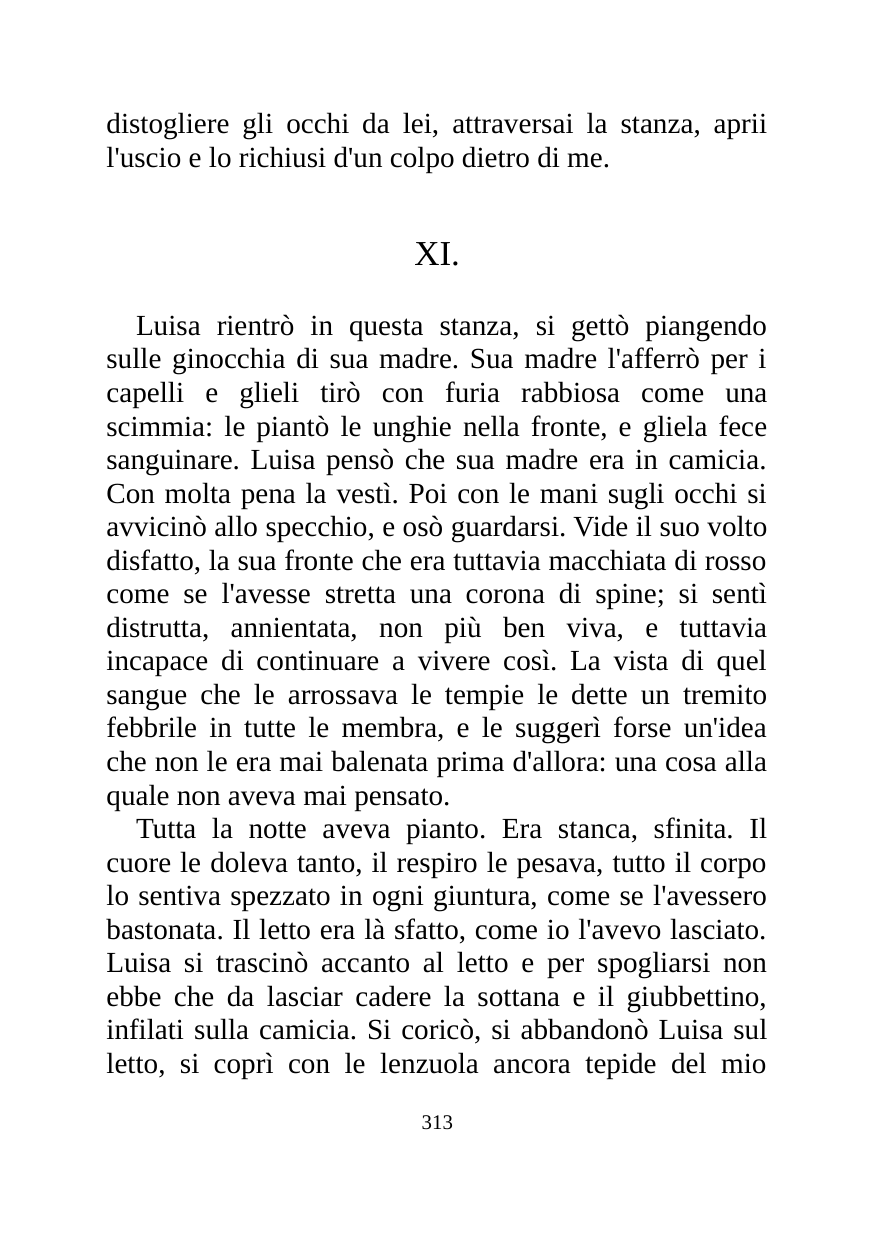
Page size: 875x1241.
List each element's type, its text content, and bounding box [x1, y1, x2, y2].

subtitle XI. [106, 232, 768, 273]
text Luisa rientrò in questa stanza, si gettò piangendo sulle ginocchia di sua madre. Sua madre l'afferrò per i capelli e glieli tirò con furia rabbiosa come una scimmia: le piantò le unghie nella fronte, e gliela fece sanguinare. Luisa pensò che sua madre era in camicia. Con molta pena la vestì. Poi con le mani sugli occhi si avvicinò allo specchio, e osò guardarsi. Vide il suo volto disfatto, la sua fronte che era tuttavia macchiata di rosso come se l'avesse stretta una corona di spine; si sentì distrutta, annientata, non più ben viva, e tuttavia incapace di continuare a vivere così. La vista di quel sangue che le arrossava le tempie le dette un tremito febbrile in tutte le membra, e le suggerì forse un'idea che non le era mai balenata prima d'allora: una cosa alla quale non aveva mai pensato. [106, 308, 768, 811]
text distogliere gli occhi da lei, attraversai la stanza, aprii l'uscio e lo richiusi d'un colpo dietro di me. [106, 106, 768, 173]
text Tutta la notte aveva pianto. Era stanca, sfinita. Il cuore le doleva tanto, il respiro le pesava, tutto il corpo lo sentiva spezzato in ogni giuntura, come se l'avessero bastonata. Il letto era là sfatto, come io l'avevo lasciato. Luisa si trascinò accanto al letto e per spogliarsi non ebbe che da lasciar cadere la sottana e il giubbettino, infilati sulla camicia. Si coricò, si abbandonò Luisa sul letto, si coprì con le lenzuola ancora tepide del mio [106, 811, 768, 1079]
